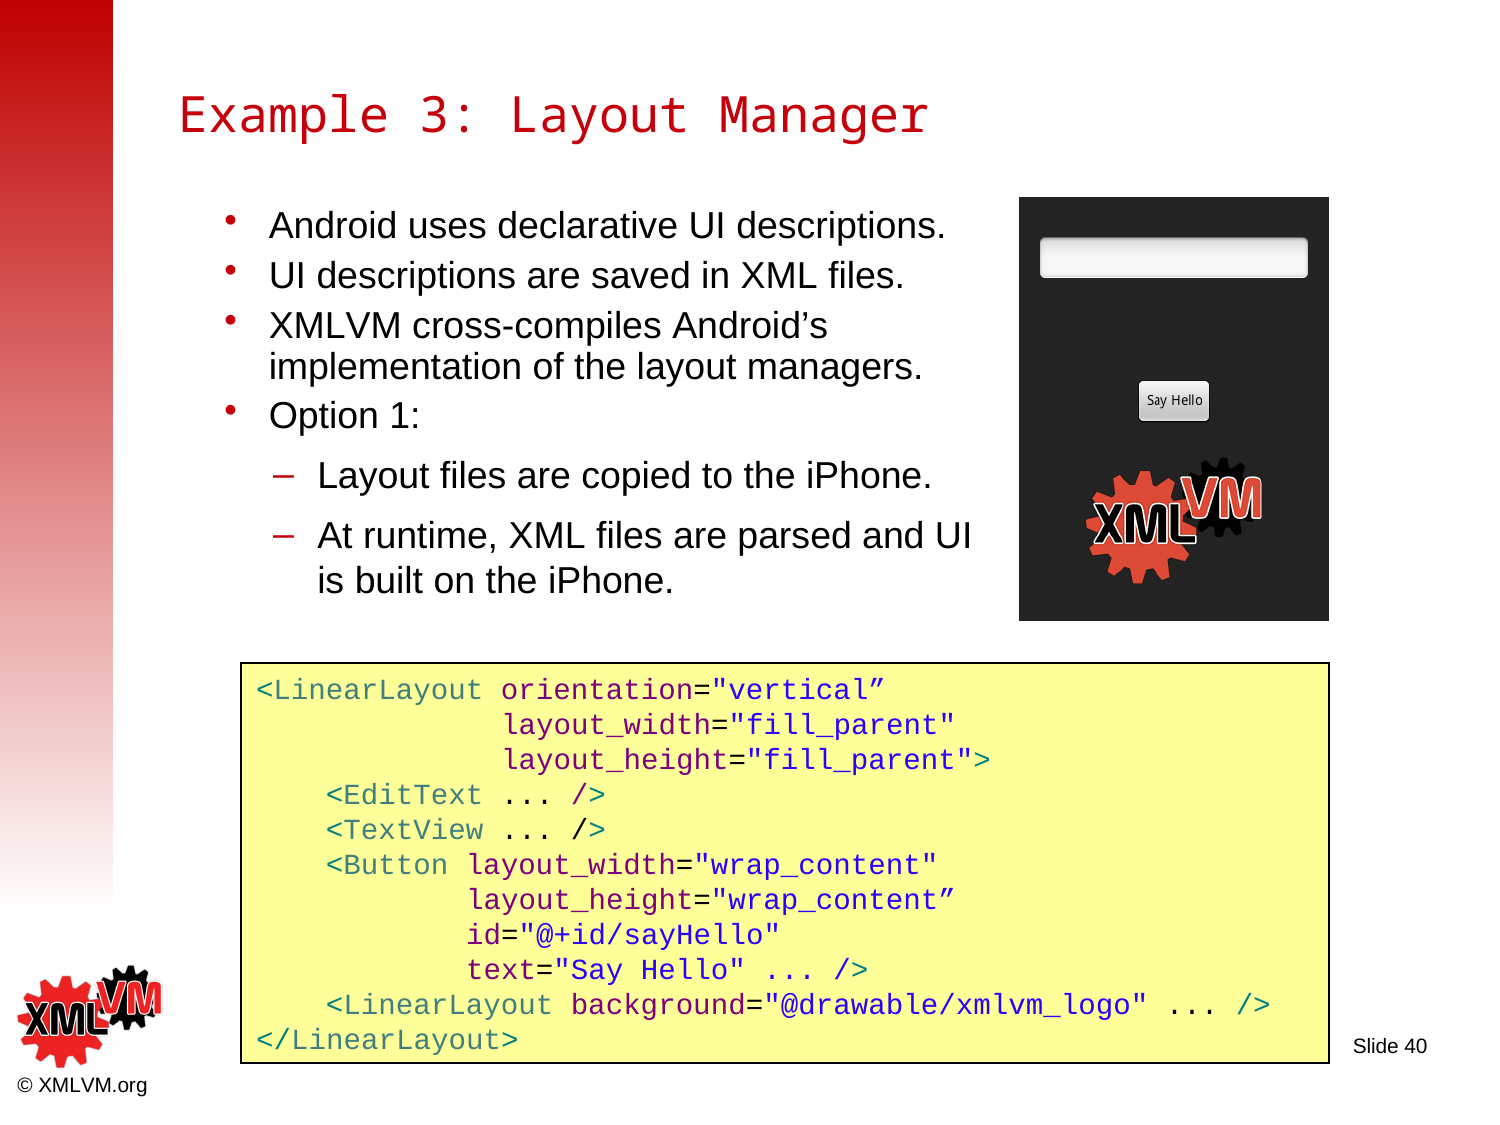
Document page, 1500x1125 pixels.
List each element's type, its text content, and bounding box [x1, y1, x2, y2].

picture [1019, 197, 1329, 621]
title Example 3: Layout Manager [164, 53, 1442, 179]
picture [16, 964, 164, 1069]
text_box <LinearLayout orientation="vertical” layout_width="fill_parent" layout_height="fill_parent"> <EditText ... /> <TextView ... /> <Button layout_width="wrap_content" layout_height="wrap_content” id="@+id/sayHello" text="Say Hello" ... /> <LinearLayout background="@drawable/xmlvm_logo" ... /> </LinearLayout> [241, 662, 1329, 1063]
list Android uses declarative UI descriptions. UI descriptions are saved in XML files. XMLVM cross-compiles Android’s implementation of the layout managers. Option 1: Layout files are copied to the iPhone. At runtime, XML files are parsed and UI is built on the iPhone. [224, 206, 975, 653]
